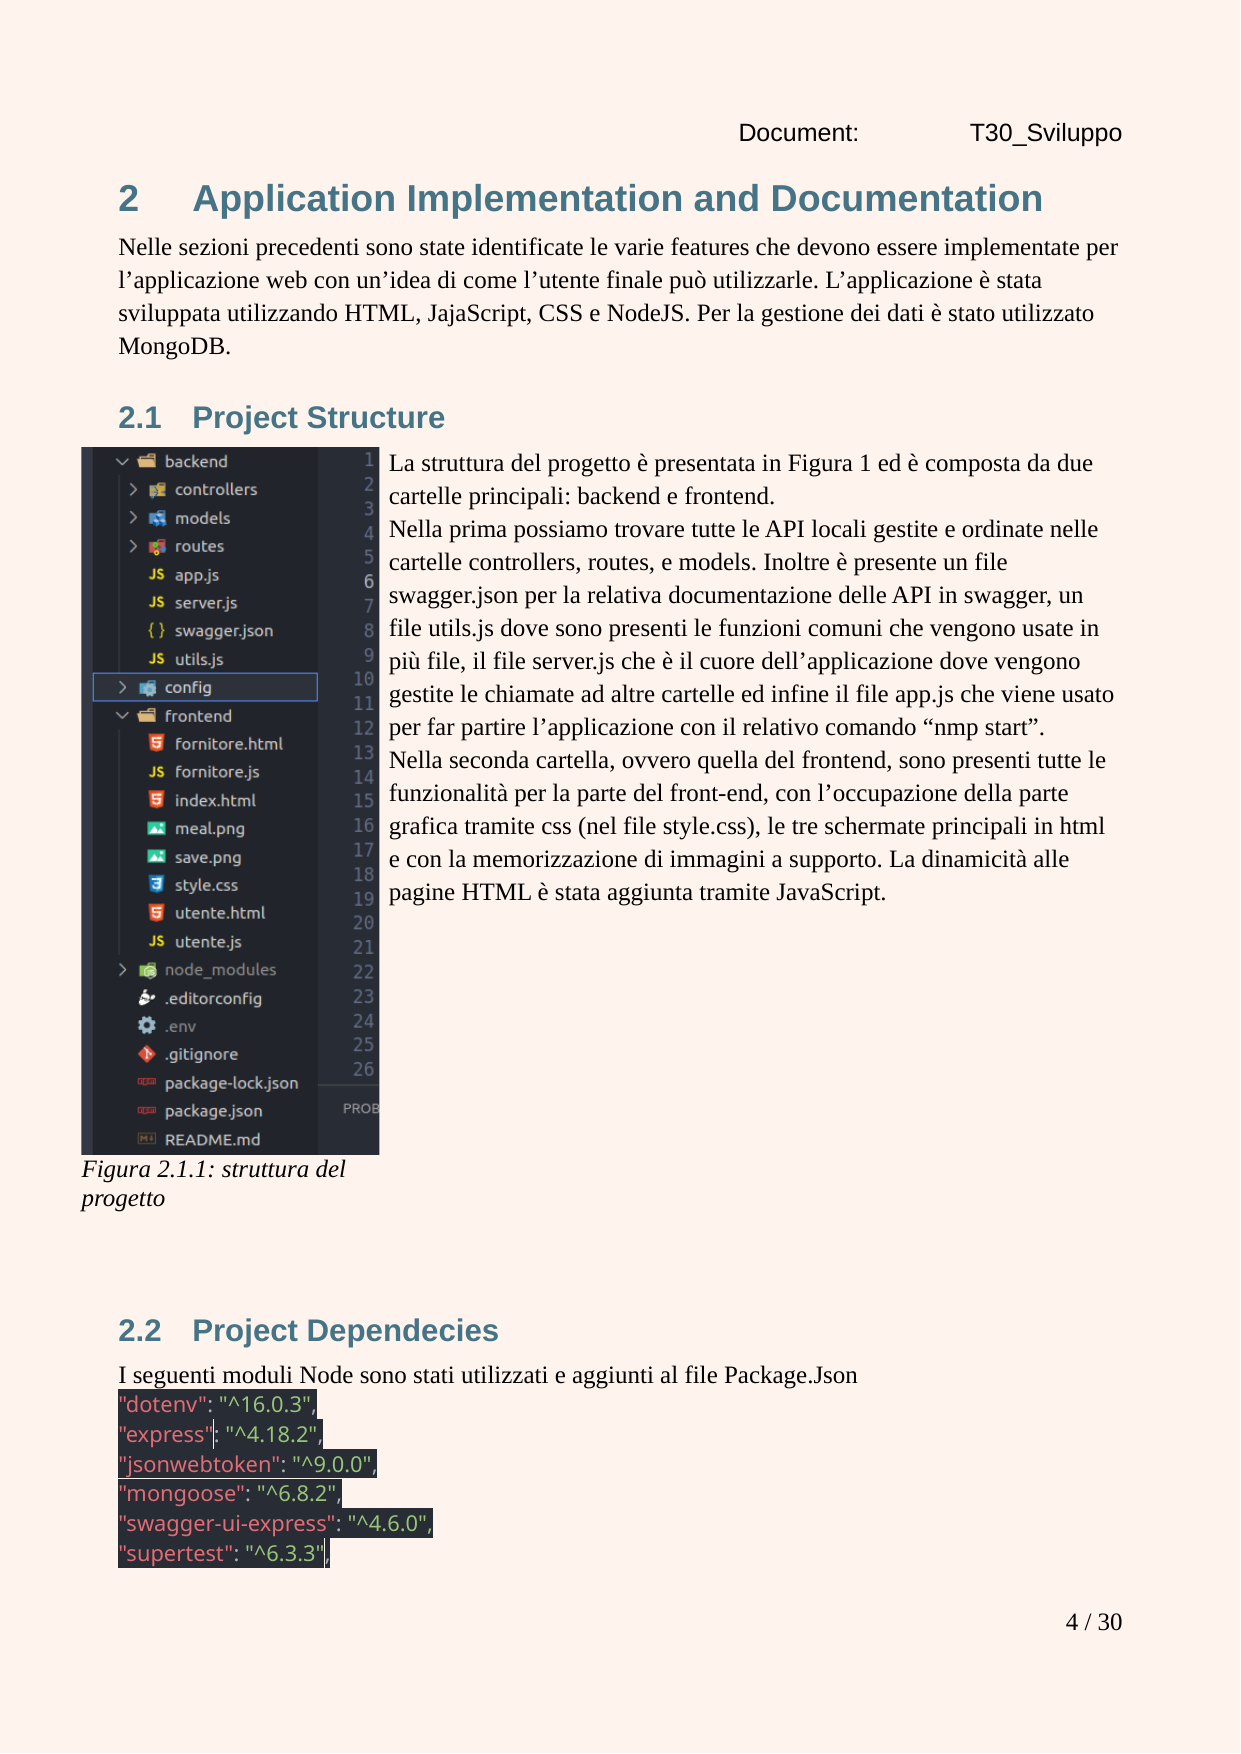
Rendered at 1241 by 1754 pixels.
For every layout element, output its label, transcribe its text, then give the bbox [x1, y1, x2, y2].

text La struttura del progetto è presentata in Figura 1 ed è composta da due cartelle principali: backend e frontend. [380, 448, 1122, 510]
text Nella prima possiamo trovare tutte le API locali gestite e ordinate nelle cartelle controllers, routes, e models. Inoltre è presente un file swagger.json per la relativa documentazione delle API in swagger, un file utils.js dove sono presenti le funzioni comuni che vengono usate in più file, il file server.js che è il cuore dell’applicazione dove vengono gestite le chiamate ad altre cartelle ed infine il file app.js che viene usato per far partire l’applicazione con il relativo comando “nmp start”. Nella seconda cartella, ovvero quella del frontend, sono presenti tutte le funzionalità per la parte del front-end, con l’occupazione della parte grafica tramite css (nel file style.css), le tre schermate principali in html e con la memorizzazione di immagini a supporto. La dinamicità alle pagine HTML è stata aggiunta tramite JavaScript. [389, 514, 1122, 906]
text Nelle sezioni precedenti sono state identificate le varie features che devono essere implementate per l’applicazione web con un’idea di come l’utente finale può utilizzarle. L’applicazione è stata sviluppata utilizzando HTML, JajaScript, CSS e NodeJS. Per la gestione dei dati è stato utilizzato MongoDB. [118, 232, 1122, 360]
text "express": "^4.18.2", [118, 1419, 1122, 1449]
text "mongoose": "^6.8.2", [118, 1478, 1122, 1508]
text "jsonwebtoken": "^9.0.0", [118, 1449, 1122, 1478]
subtitle Project Dependecies [118, 1312, 1122, 1348]
text [74, 453, 388, 1221]
text "supertest": "^6.3.3", [118, 1538, 1122, 1568]
text Figura 2.1.1: struttura del progetto [81, 1155, 379, 1212]
subtitle Application Implementation and Documentation [118, 176, 1122, 219]
picture [81, 447, 380, 1155]
text "swagger-ui-express": "^4.6.0", [118, 1508, 1122, 1538]
subtitle Project Structure [118, 399, 1122, 435]
text I seguenti moduli Node sono stati utilizzati e aggiunti al file Package.Json "dotenv": "^16.0.3", [118, 1360, 1122, 1419]
